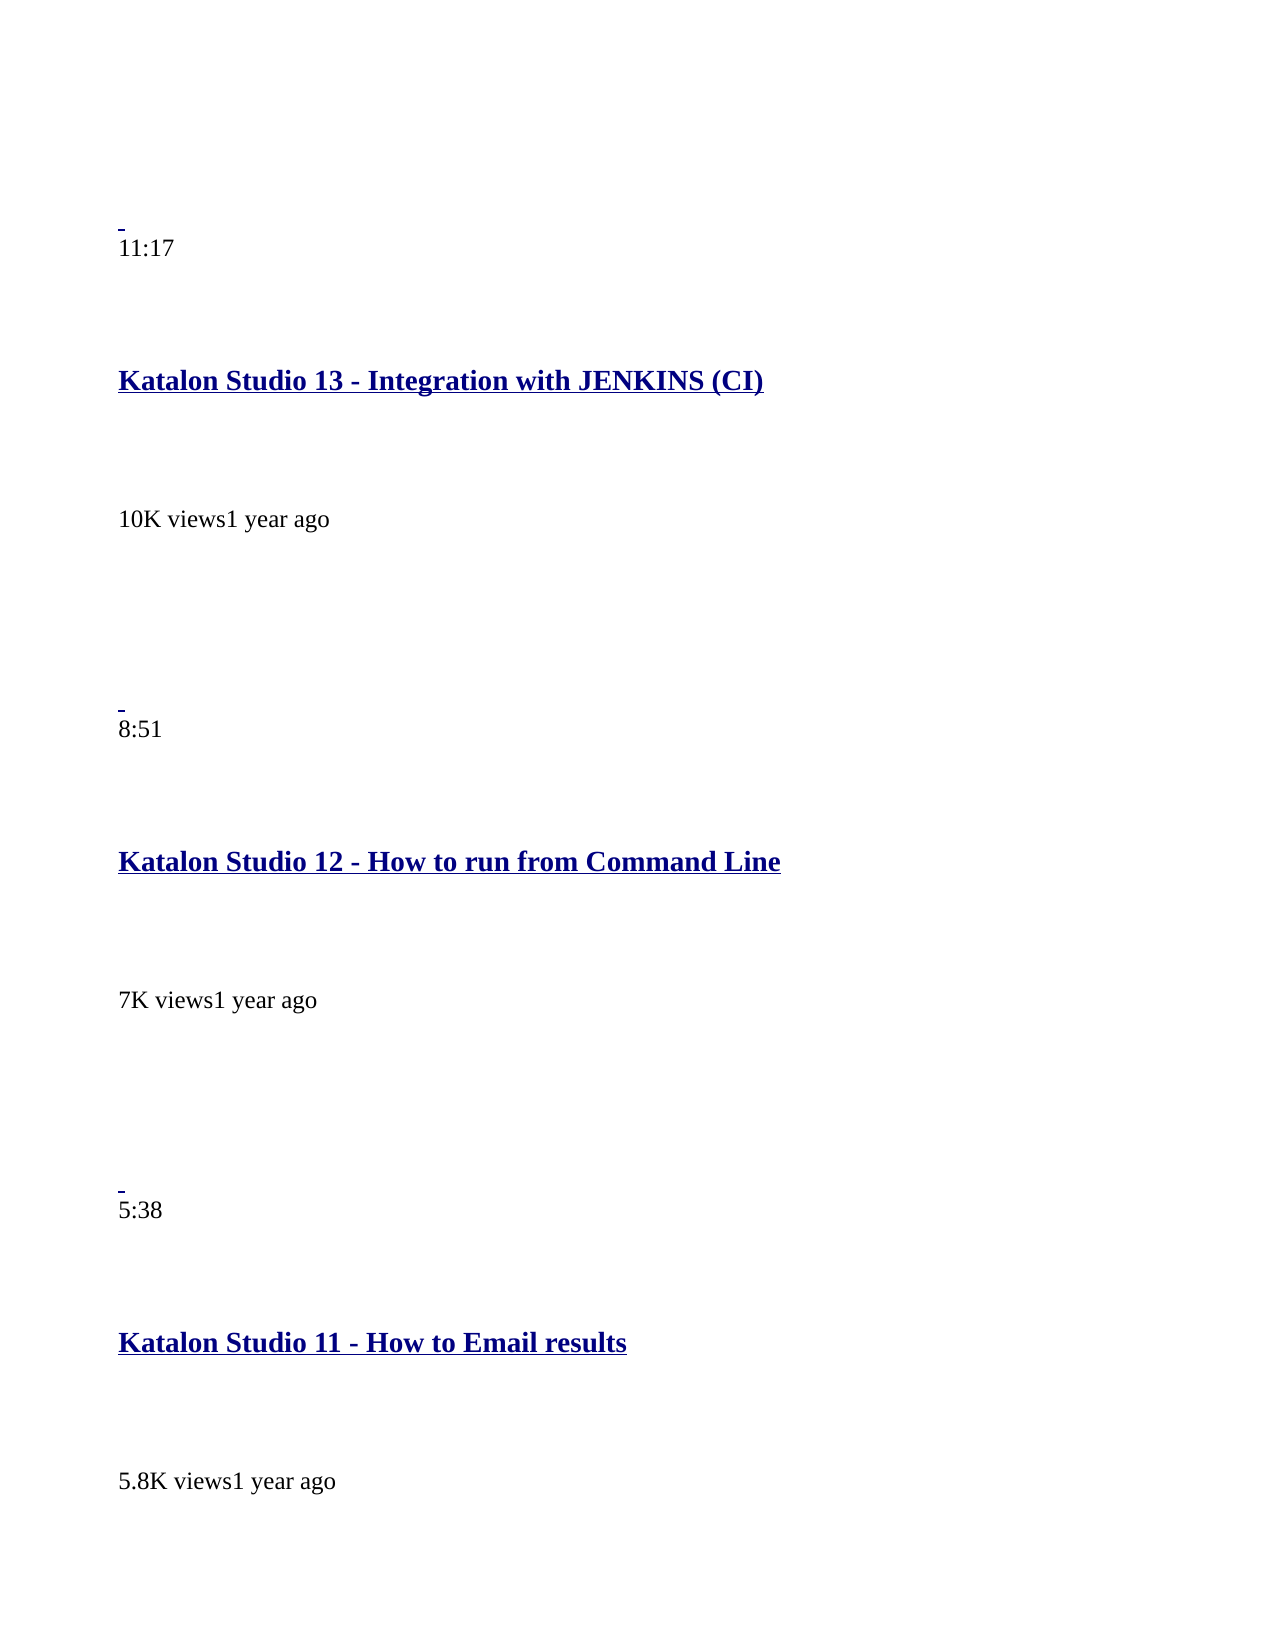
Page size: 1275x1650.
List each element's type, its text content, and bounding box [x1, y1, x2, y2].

text 5.8K views1 year ago [118, 1466, 1157, 1495]
text 5:38 [118, 1195, 1157, 1224]
subtitle Katalon Studio 11 - How to Email results [118, 1325, 1157, 1358]
text 7K views1 year ago [118, 985, 1157, 1014]
text 10K views1 year ago [118, 504, 1157, 533]
text 8:51 [118, 714, 1157, 743]
subtitle Katalon Studio 12 - How to run from Command Line [118, 844, 1157, 877]
subtitle Katalon Studio 13 - Integration with JENKINS (CI) [118, 363, 1157, 396]
text 11:17 [118, 233, 1157, 262]
